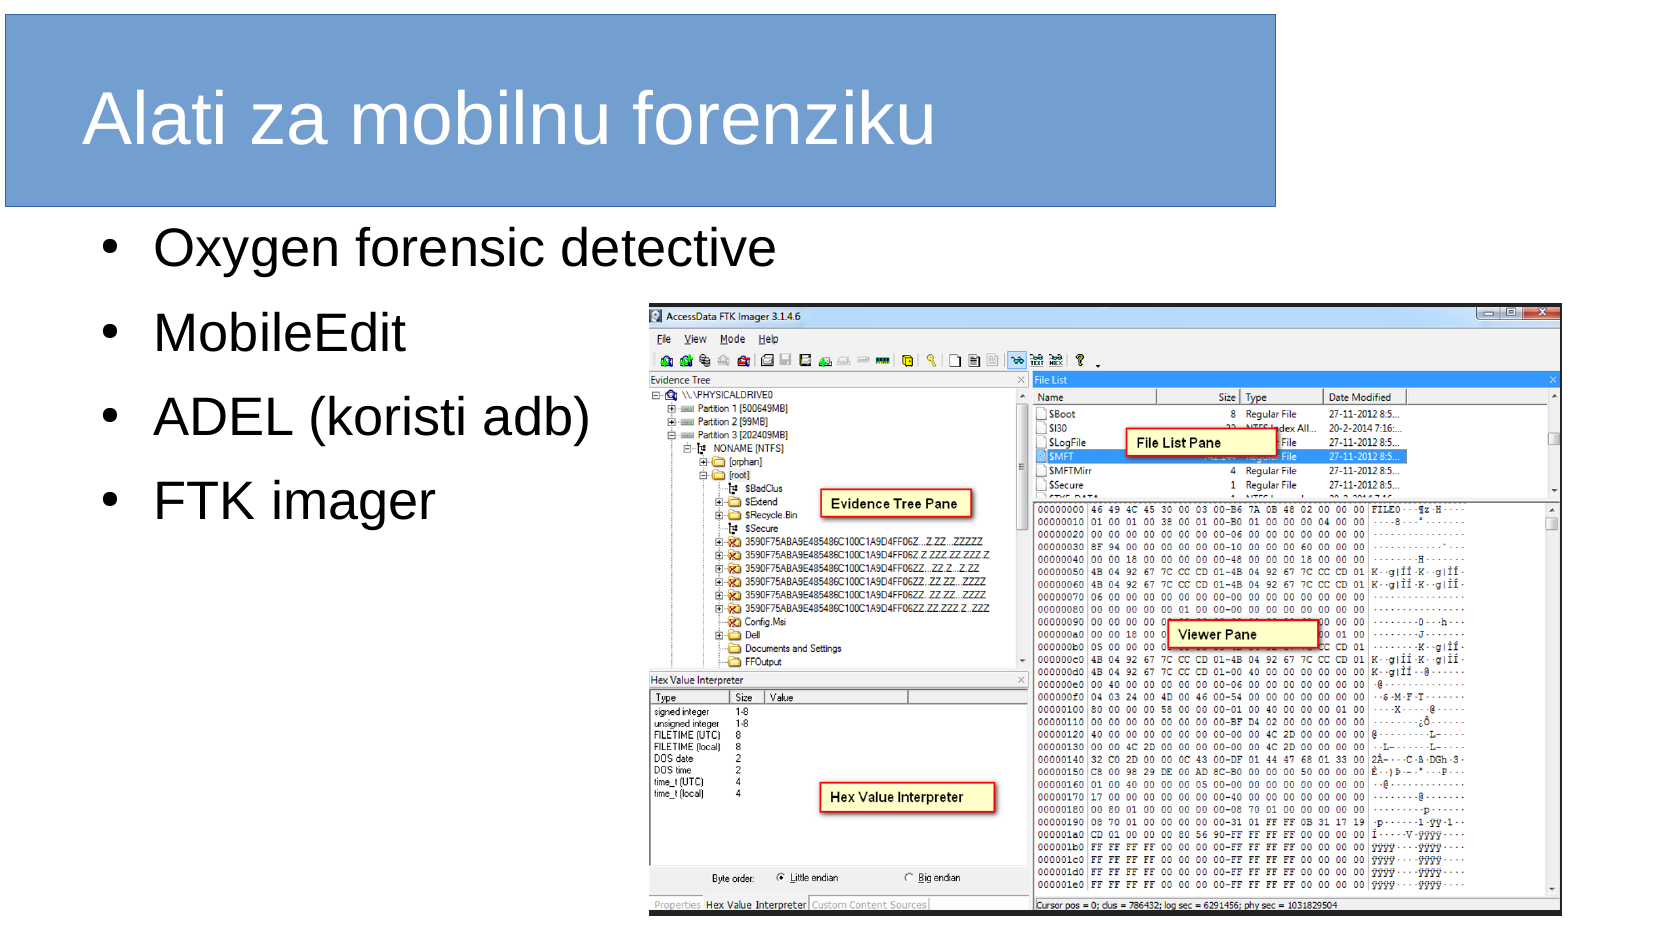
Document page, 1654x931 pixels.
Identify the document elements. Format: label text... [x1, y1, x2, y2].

list Oxygen forensic detective MobileEdit ADEL (koristi adb) FTK imager [82, 217, 1571, 758]
picture [649, 303, 1562, 916]
title Alati za mobilnu forenziku [82, 44, 1235, 192]
